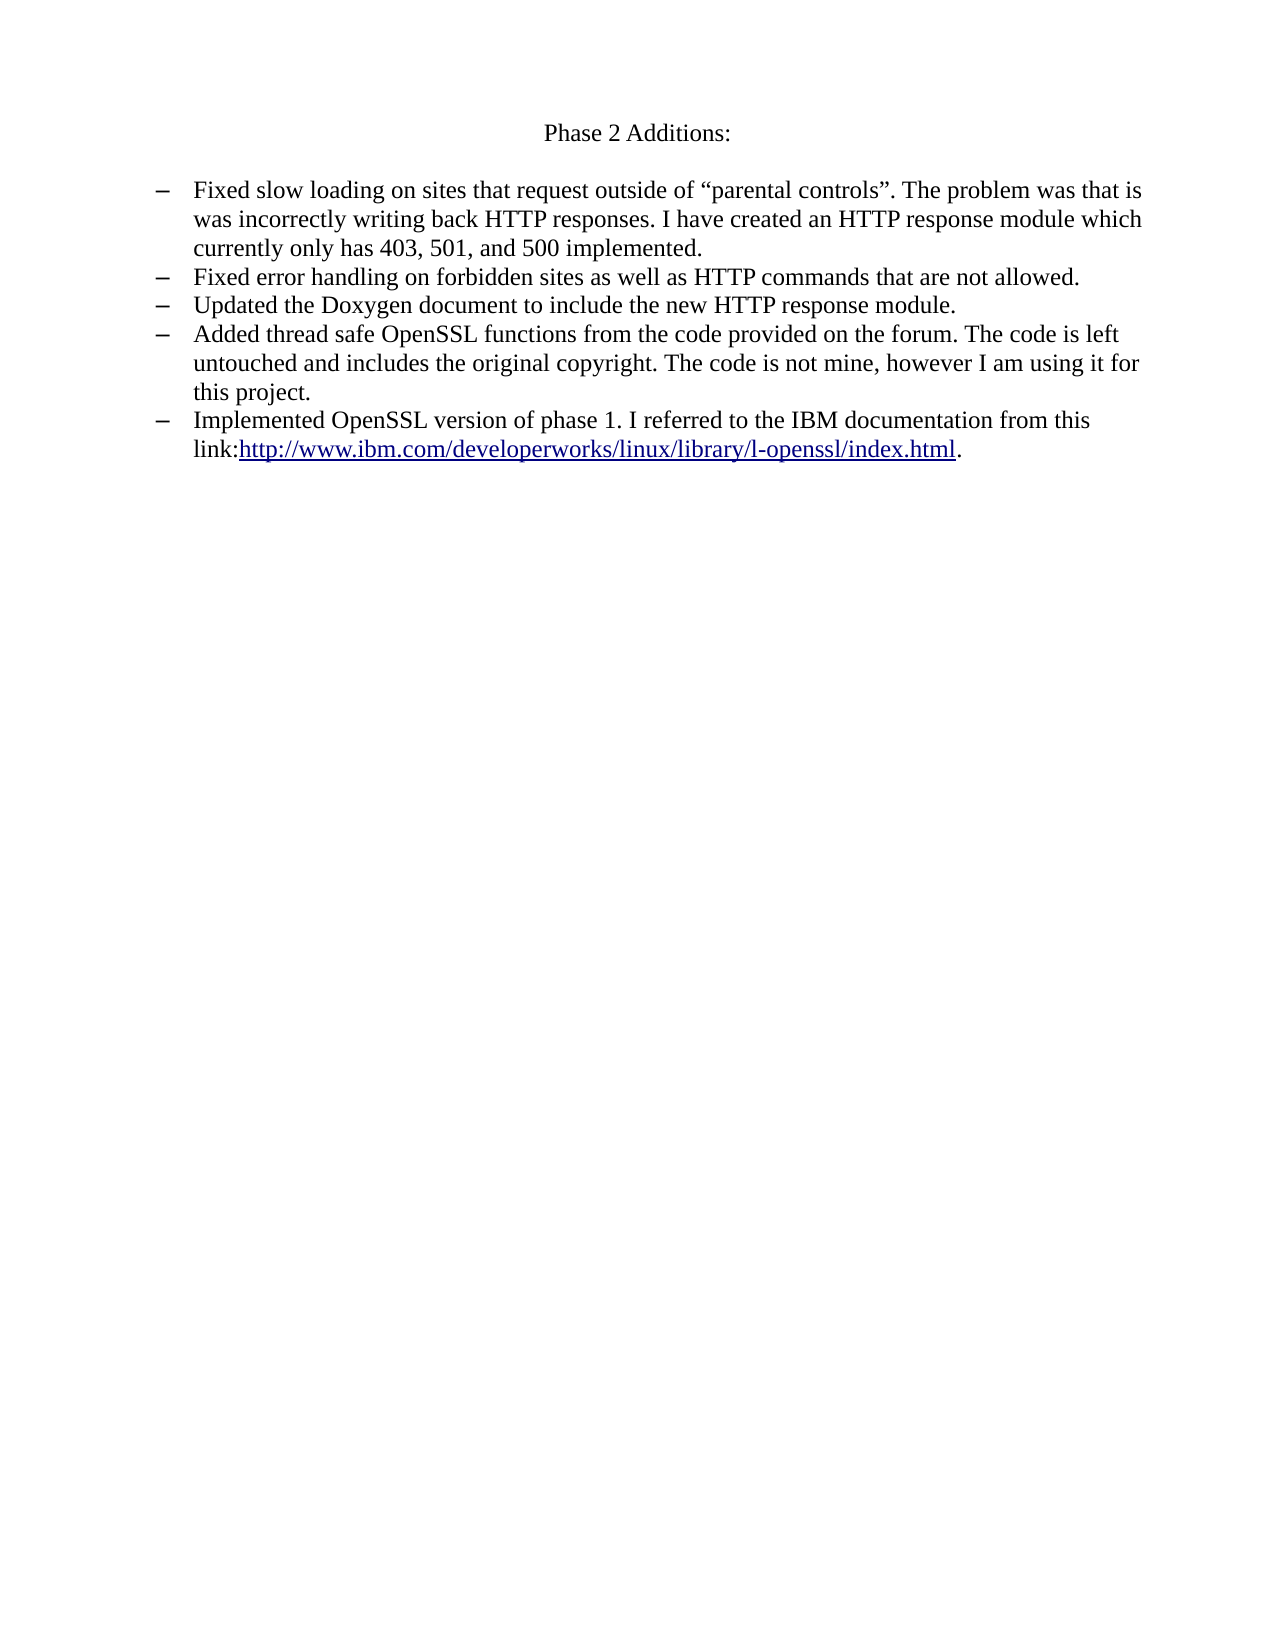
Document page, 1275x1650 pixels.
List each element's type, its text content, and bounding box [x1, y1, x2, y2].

list Updated the Doxygen document to include the new HTTP response module. [156, 291, 1157, 319]
list Added thread safe OpenSSL functions from the code provided on the forum. The code is left untouched and includes the original copyright. The code is not mine, however I am using it for this project. [156, 319, 1157, 406]
list Implemented OpenSSL version of phase 1. I referred to the IBM documentation from this link:http://www.ibm.com/developerworks/linux/library/l-openssl/index.html. [156, 406, 1157, 463]
text Phase 2 Additions: [118, 118, 1157, 147]
list Fixed slow loading on sites that request outside of “parental controls”. The problem was that is was incorrectly writing back HTTP responses. I have created an HTTP response module which currently only has 403, 501, and 500 implemented. [156, 176, 1157, 262]
list Fixed error handling on forbidden sites as well as HTTP commands that are not allowed. [156, 262, 1157, 291]
